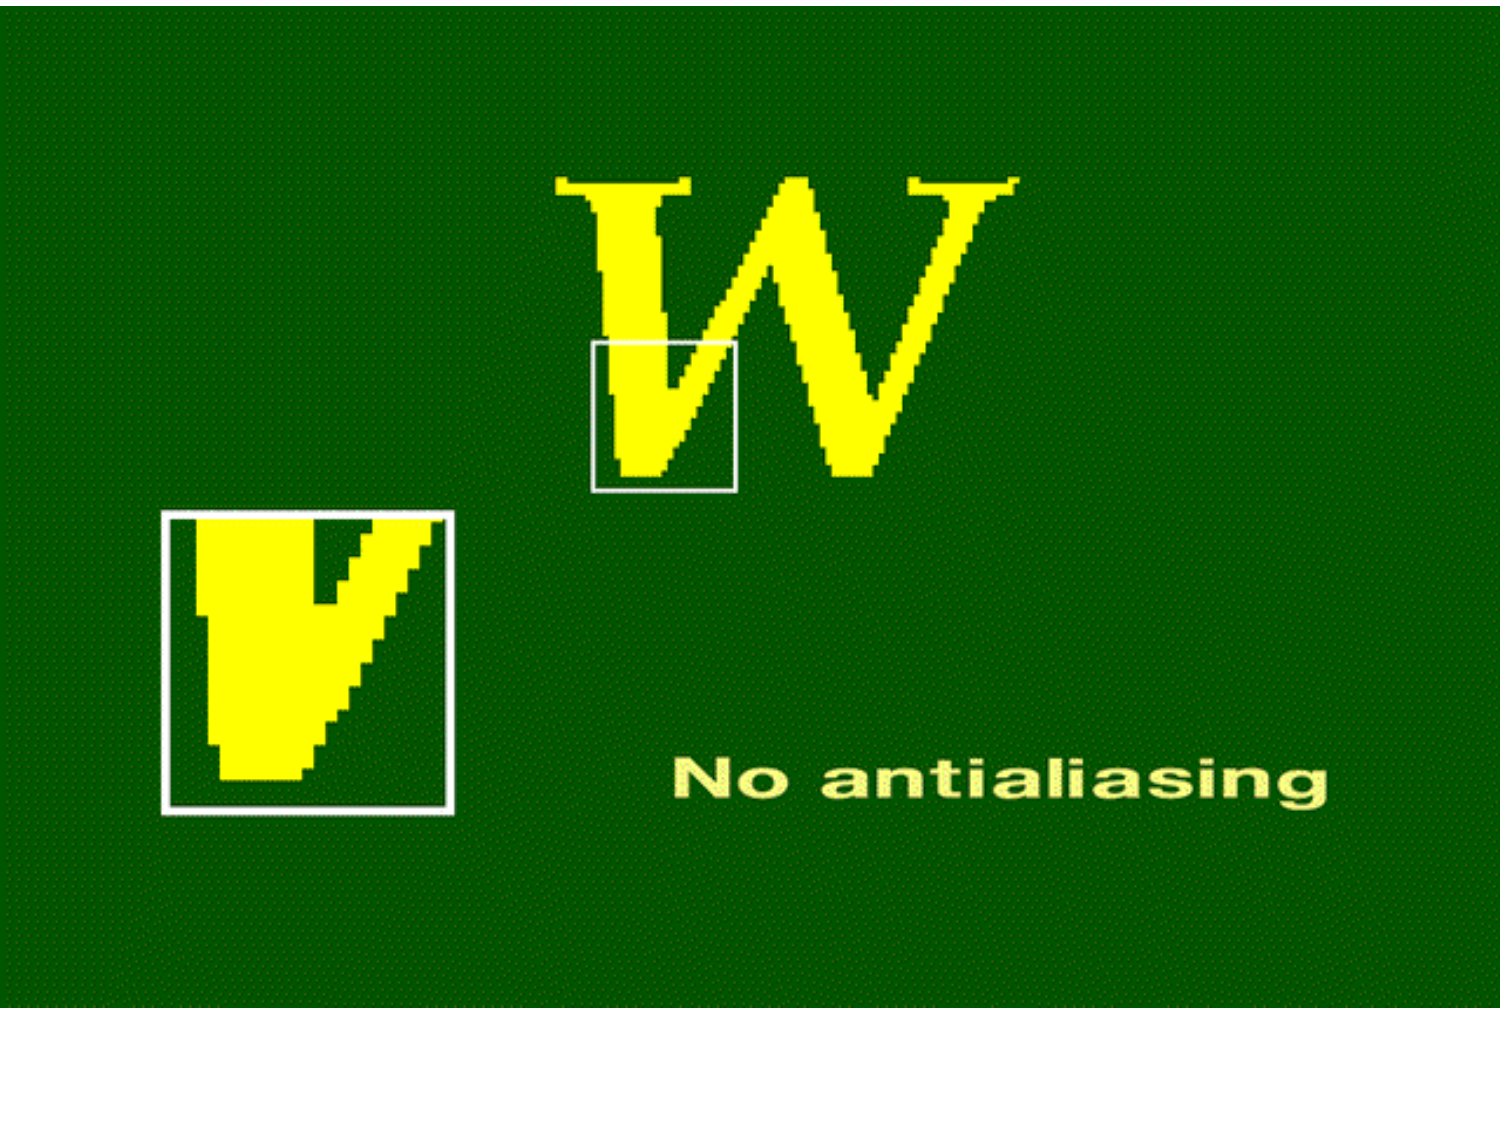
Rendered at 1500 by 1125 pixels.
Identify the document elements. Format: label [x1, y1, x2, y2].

picture [0, 6, 1500, 1008]
